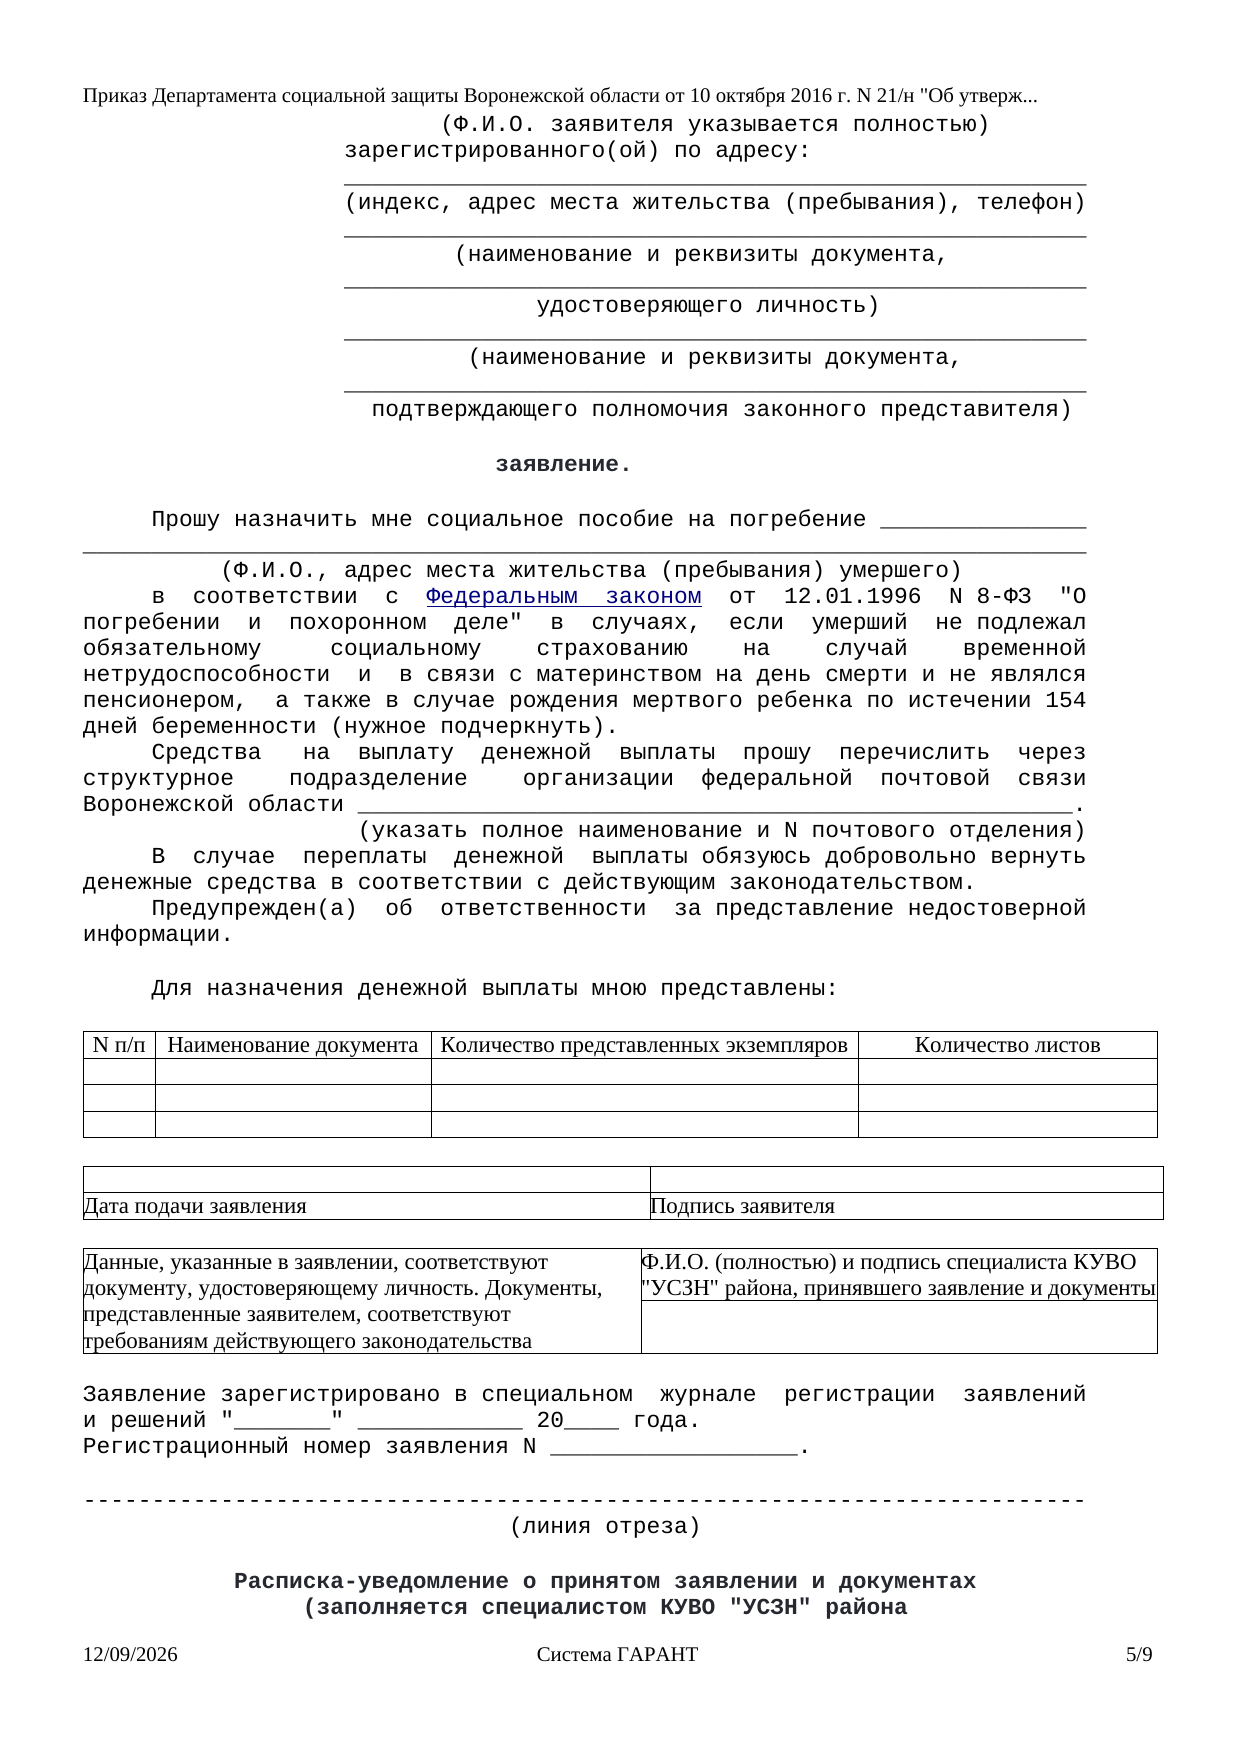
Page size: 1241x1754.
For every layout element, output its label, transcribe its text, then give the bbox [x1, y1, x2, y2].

text заявление. [83, 452, 1157, 478]
text Расписка-уведомление о принятом заявлении и документах [83, 1569, 1157, 1595]
text Средства на выплату денежной выплаты прошу перечислить через [83, 740, 1157, 766]
text Предупрежден(а) об ответственности за представление недостоверной [83, 896, 1157, 922]
text Регистрационный номер заявления N __________________. [83, 1434, 1157, 1460]
table_header [84, 1167, 650, 1192]
text (наименование и реквизиты документа, [83, 346, 1157, 372]
text (наименование и реквизиты документа, [83, 242, 1157, 268]
table_cell [84, 1112, 155, 1137]
text ______________________________________________________ [83, 164, 1157, 190]
text информации. [83, 922, 1157, 948]
text денежные средства в соответствии с действующим законодательством. [83, 870, 1157, 896]
text дней беременности (нужное подчеркнуть). [83, 714, 1157, 740]
text обязательному социальному страхованию на случай временной [83, 637, 1157, 662]
text удостоверяющего личность) [83, 294, 1157, 320]
text В случае переплаты денежной выплаты обязуюсь добровольно вернуть [83, 844, 1157, 870]
text (заполняется специалистом КУВО "УСЗН" района [83, 1595, 1157, 1621]
text ______________________________________________________ [83, 268, 1157, 294]
text Прошу назначить мне социальное пособие на погребение _______________ [83, 507, 1157, 533]
text (Ф.И.О., адрес места жительства (пребывания) умершего) [83, 559, 1157, 585]
text ______________________________________________________ [83, 372, 1157, 397]
text Заявление зарегистрировано в специальном журнале регистрации заявлений [83, 1382, 1157, 1408]
table_cell [859, 1112, 1157, 1137]
table_header Количество представленных экземпляров [432, 1032, 858, 1058]
text (линия отреза) [83, 1514, 1157, 1541]
table_cell [432, 1085, 858, 1111]
table_header Данные, указанные в заявлении, соответствуют документу, удостоверяющему личность. Документы, представленные заявителем, соответствуют требованиям действующего законодательства [84, 1249, 641, 1353]
table_cell [432, 1059, 858, 1084]
table_header Наименование документа [156, 1032, 431, 1058]
text нетрудоспособности и в связи с материнством на день смерти и не являлся [83, 662, 1157, 688]
text ______________________________________________________ [83, 216, 1157, 242]
text (индекс, адрес места жительства (пребывания), телефон) [83, 190, 1157, 216]
table_header Количество листов [859, 1032, 1157, 1058]
text в соответствии с Федеральным законом от 12.01.1996 N 8-ФЗ "О [83, 585, 1157, 611]
table_cell Дата подачи заявления [84, 1193, 650, 1219]
table_header Ф.И.О. (полностью) и подпись специалиста КУВО "УСЗН" района, принявшего заявление и документы [642, 1249, 1157, 1300]
table_cell [156, 1085, 431, 1111]
table_cell [859, 1059, 1157, 1084]
table_cell [156, 1059, 431, 1084]
text Для назначения денежной выплаты мною представлены: [83, 977, 1157, 1002]
table_header [651, 1167, 1163, 1192]
text зарегистрированного(ой) по адресу: [83, 138, 1157, 164]
table_cell [84, 1059, 155, 1084]
text (указать полное наименование и N почтового отделения) [83, 818, 1157, 844]
text погребении и похоронном деле" в случаях, если умерший не подлежал [83, 611, 1157, 637]
text (Ф.И.О. заявителя указывается полностью) [83, 112, 1157, 138]
text Воронежской области ____________________________________________________. [83, 792, 1157, 818]
table_cell [84, 1085, 155, 1111]
table_cell [642, 1301, 1157, 1353]
table_header N п/п [84, 1032, 155, 1058]
text пенсионером, а также в случае рождения мертвого ребенка по истечении 154 [83, 688, 1157, 714]
text ______________________________________________________ [83, 320, 1157, 346]
text подтверждающего полномочия законного представителя) [83, 397, 1157, 423]
text ------------------------------------------------------------------------- [83, 1489, 1157, 1514]
text _________________________________________________________________________ [83, 533, 1157, 559]
table_cell [156, 1112, 431, 1137]
text и решений "_______" ____________ 20____ года. [83, 1408, 1157, 1434]
table_cell [432, 1112, 858, 1137]
text структурное подразделение организации федеральной почтовой связи [83, 766, 1157, 792]
table_cell Подпись заявителя [651, 1193, 1163, 1219]
table_cell [859, 1085, 1157, 1111]
